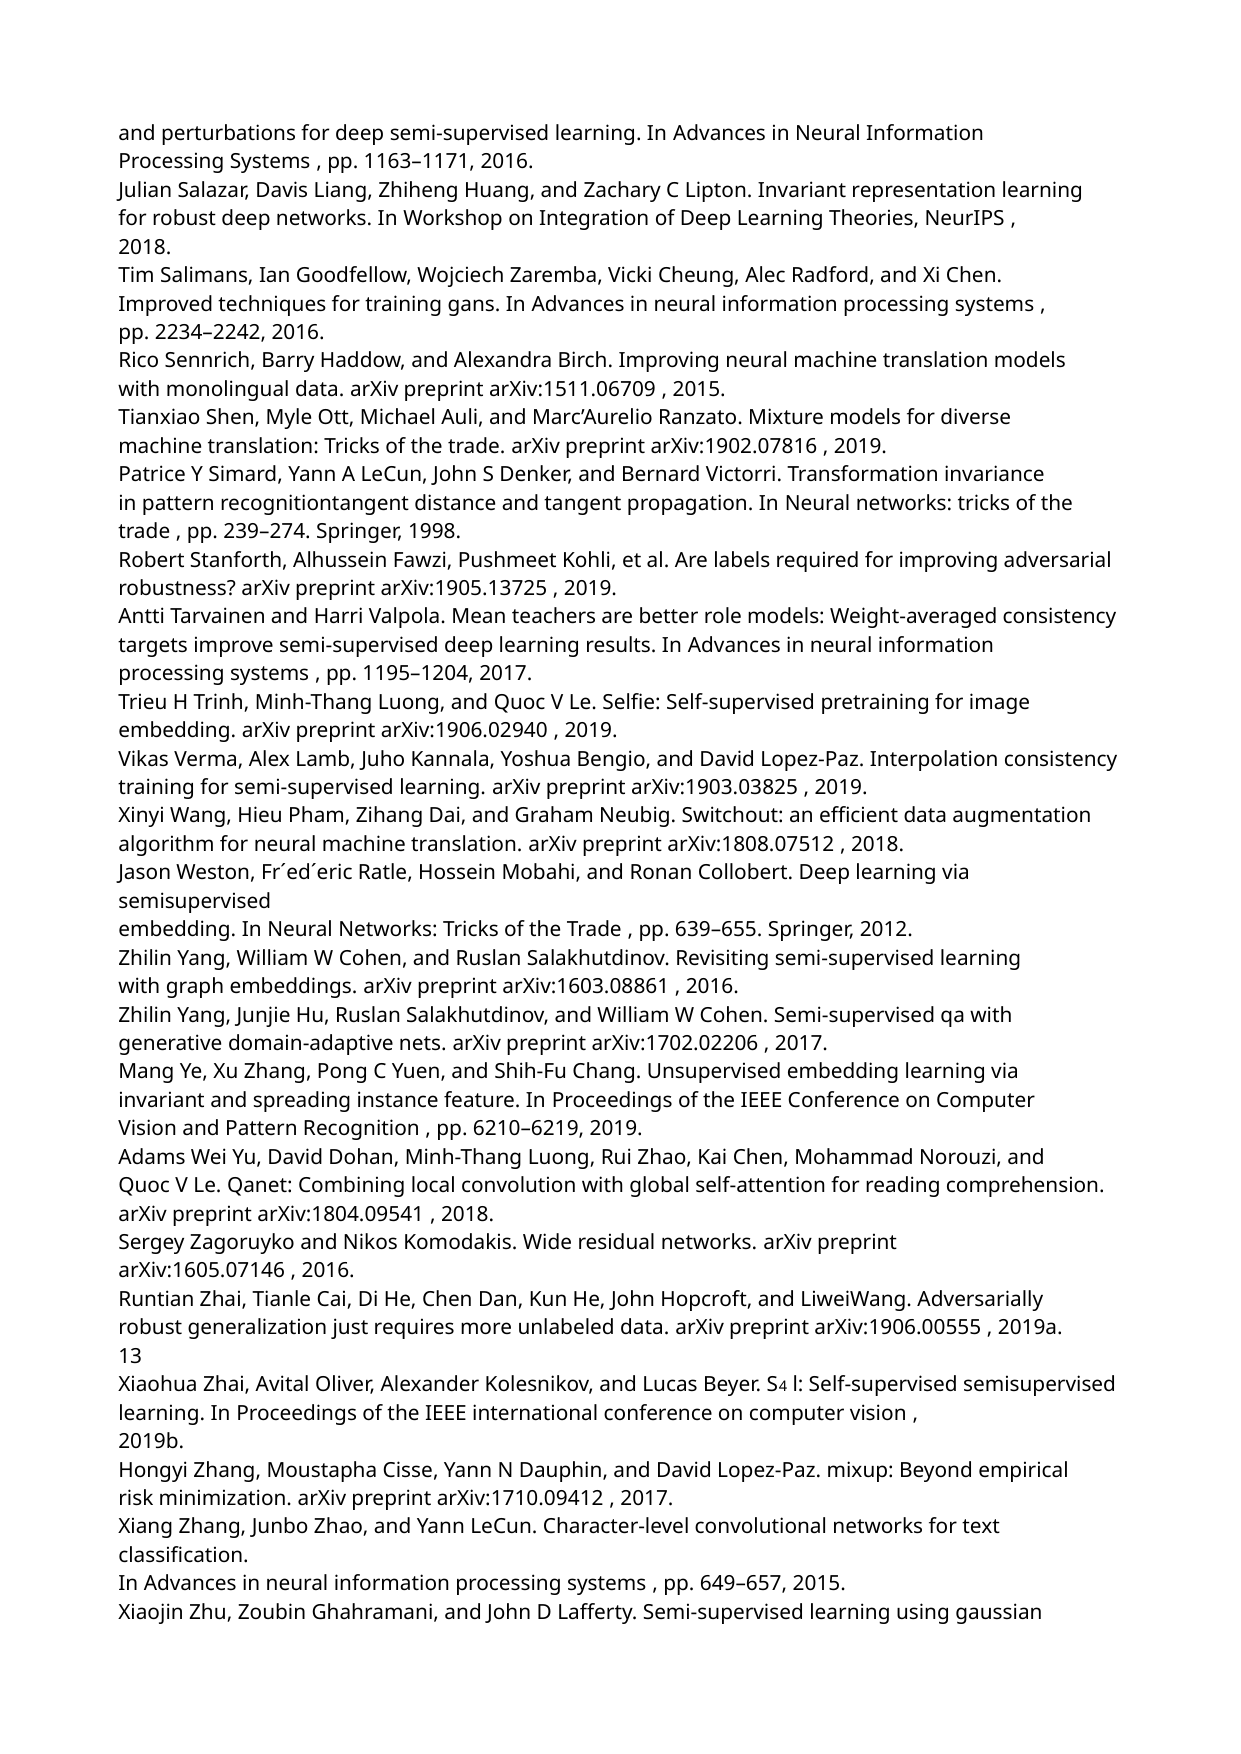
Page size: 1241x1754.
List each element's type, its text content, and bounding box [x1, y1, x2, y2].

text 13 [118, 1341, 1122, 1369]
text for robust deep networks. In Workshop on Integration of Deep Learning Theories, NeurIPS , [118, 203, 1122, 232]
text 2018. [118, 232, 1122, 260]
text arXiv:1605.07146 , 2016. [118, 1256, 1122, 1284]
text arXiv preprint arXiv:1804.09541 , 2018. [118, 1199, 1122, 1227]
text Antti Tarvainen and Harri Valpola. Mean teachers are better role models: Weight-averaged consistency [118, 602, 1122, 630]
text Julian Salazar, Davis Liang, Zhiheng Huang, and Zachary C Lipton. Invariant representation learning [118, 175, 1122, 203]
text invariant and spreading instance feature. In Proceedings of the IEEE Conference on Computer [118, 1085, 1122, 1113]
text Mang Ye, Xu Zhang, Pong C Yuen, and Shih-Fu Chang. Unsupervised embedding learning via [118, 1057, 1122, 1085]
text Jason Weston, Fr´ed´eric Ratle, Hossein Mobahi, and Ronan Collobert. Deep learning via semisupervised [118, 857, 1122, 914]
text Rico Sennrich, Barry Haddow, and Alexandra Birch. Improving neural machine translation models [118, 346, 1122, 374]
text with monolingual data. arXiv preprint arXiv:1511.06709 , 2015. [118, 374, 1122, 402]
text pp. 2234–2242, 2016. [118, 317, 1122, 346]
text Adams Wei Yu, David Dohan, Minh-Thang Luong, Rui Zhao, Kai Chen, Mohammad Norouzi, and [118, 1142, 1122, 1170]
text Zhilin Yang, Junjie Hu, Ruslan Salakhutdinov, and William W Cohen. Semi-supervised qa with [118, 1000, 1122, 1028]
text in pattern recognitiontangent distance and tangent propagation. In Neural networks: tricks of the [118, 488, 1122, 516]
text embedding. In Neural Networks: Tricks of the Trade , pp. 639–655. Springer, 2012. [118, 914, 1122, 943]
text risk minimization. arXiv preprint arXiv:1710.09412 , 2017. [118, 1483, 1122, 1512]
text and perturbations for deep semi-supervised learning. In Advances in Neural Information [118, 118, 1122, 147]
text 2019b. [118, 1426, 1122, 1455]
text algorithm for neural machine translation. arXiv preprint arXiv:1808.07512 , 2018. [118, 829, 1122, 857]
text Robert Stanforth, Alhussein Fawzi, Pushmeet Kohli, et al. Are labels required for improving adversarial [118, 545, 1122, 573]
text Hongyi Zhang, Moustapha Cisse, Yann N Dauphin, and David Lopez-Paz. mixup: Beyond empirical [118, 1455, 1122, 1483]
text training for semi-supervised learning. arXiv preprint arXiv:1903.03825 , 2019. [118, 772, 1122, 801]
text targets improve semi-supervised deep learning results. In Advances in neural information [118, 630, 1122, 658]
text Runtian Zhai, Tianle Cai, Di He, Chen Dan, Kun He, John Hopcroft, and LiweiWang. Adversarially [118, 1284, 1122, 1312]
text Xiang Zhang, Junbo Zhao, and Yann LeCun. Character-level convolutional networks for text classification. [118, 1512, 1122, 1568]
text processing systems , pp. 1195–1204, 2017. [118, 658, 1122, 687]
text Vikas Verma, Alex Lamb, Juho Kannala, Yoshua Bengio, and David Lopez-Paz. Interpolation consistency [118, 744, 1122, 772]
text Quoc V Le. Qanet: Combining local convolution with global self-attention for reading comprehension. [118, 1170, 1122, 1199]
text robustness? arXiv preprint arXiv:1905.13725 , 2019. [118, 573, 1122, 602]
text Vision and Pattern Recognition , pp. 6210–6219, 2019. [118, 1113, 1122, 1142]
text Xiaohua Zhai, Avital Oliver, Alexander Kolesnikov, and Lucas Beyer. S4 l: Self-supervised semisupervised [118, 1369, 1122, 1398]
text Xinyi Wang, Hieu Pham, Zihang Dai, and Graham Neubig. Switchout: an efficient data augmentation [118, 801, 1122, 829]
text Sergey Zagoruyko and Nikos Komodakis. Wide residual networks. arXiv preprint [118, 1227, 1122, 1256]
text Trieu H Trinh, Minh-Thang Luong, and Quoc V Le. Selfie: Self-supervised pretraining for image [118, 687, 1122, 715]
text Zhilin Yang, William W Cohen, and Ruslan Salakhutdinov. Revisiting semi-supervised learning [118, 943, 1122, 971]
text learning. In Proceedings of the IEEE international conference on computer vision , [118, 1398, 1122, 1426]
text Tianxiao Shen, Myle Ott, Michael Auli, and Marc’Aurelio Ranzato. Mixture models for diverse [118, 402, 1122, 431]
text In Advances in neural information processing systems , pp. 649–657, 2015. [118, 1568, 1122, 1597]
text Tim Salimans, Ian Goodfellow, Wojciech Zaremba, Vicki Cheung, Alec Radford, and Xi Chen. [118, 260, 1122, 289]
text embedding. arXiv preprint arXiv:1906.02940 , 2019. [118, 715, 1122, 744]
text Patrice Y Simard, Yann A LeCun, John S Denker, and Bernard Victorri. Transformation invariance [118, 459, 1122, 488]
text robust generalization just requires more unlabeled data. arXiv preprint arXiv:1906.00555 , 2019a. [118, 1312, 1122, 1341]
text Improved techniques for training gans. In Advances in neural information processing systems , [118, 289, 1122, 317]
text Xiaojin Zhu, Zoubin Ghahramani, and John D Lafferty. Semi-supervised learning using gaussian [118, 1597, 1122, 1625]
text machine translation: Tricks of the trade. arXiv preprint arXiv:1902.07816 , 2019. [118, 431, 1122, 459]
text trade , pp. 239–274. Springer, 1998. [118, 516, 1122, 545]
text with graph embeddings. arXiv preprint arXiv:1603.08861 , 2016. [118, 971, 1122, 1000]
text generative domain-adaptive nets. arXiv preprint arXiv:1702.02206 , 2017. [118, 1028, 1122, 1057]
text Processing Systems , pp. 1163–1171, 2016. [118, 147, 1122, 175]
